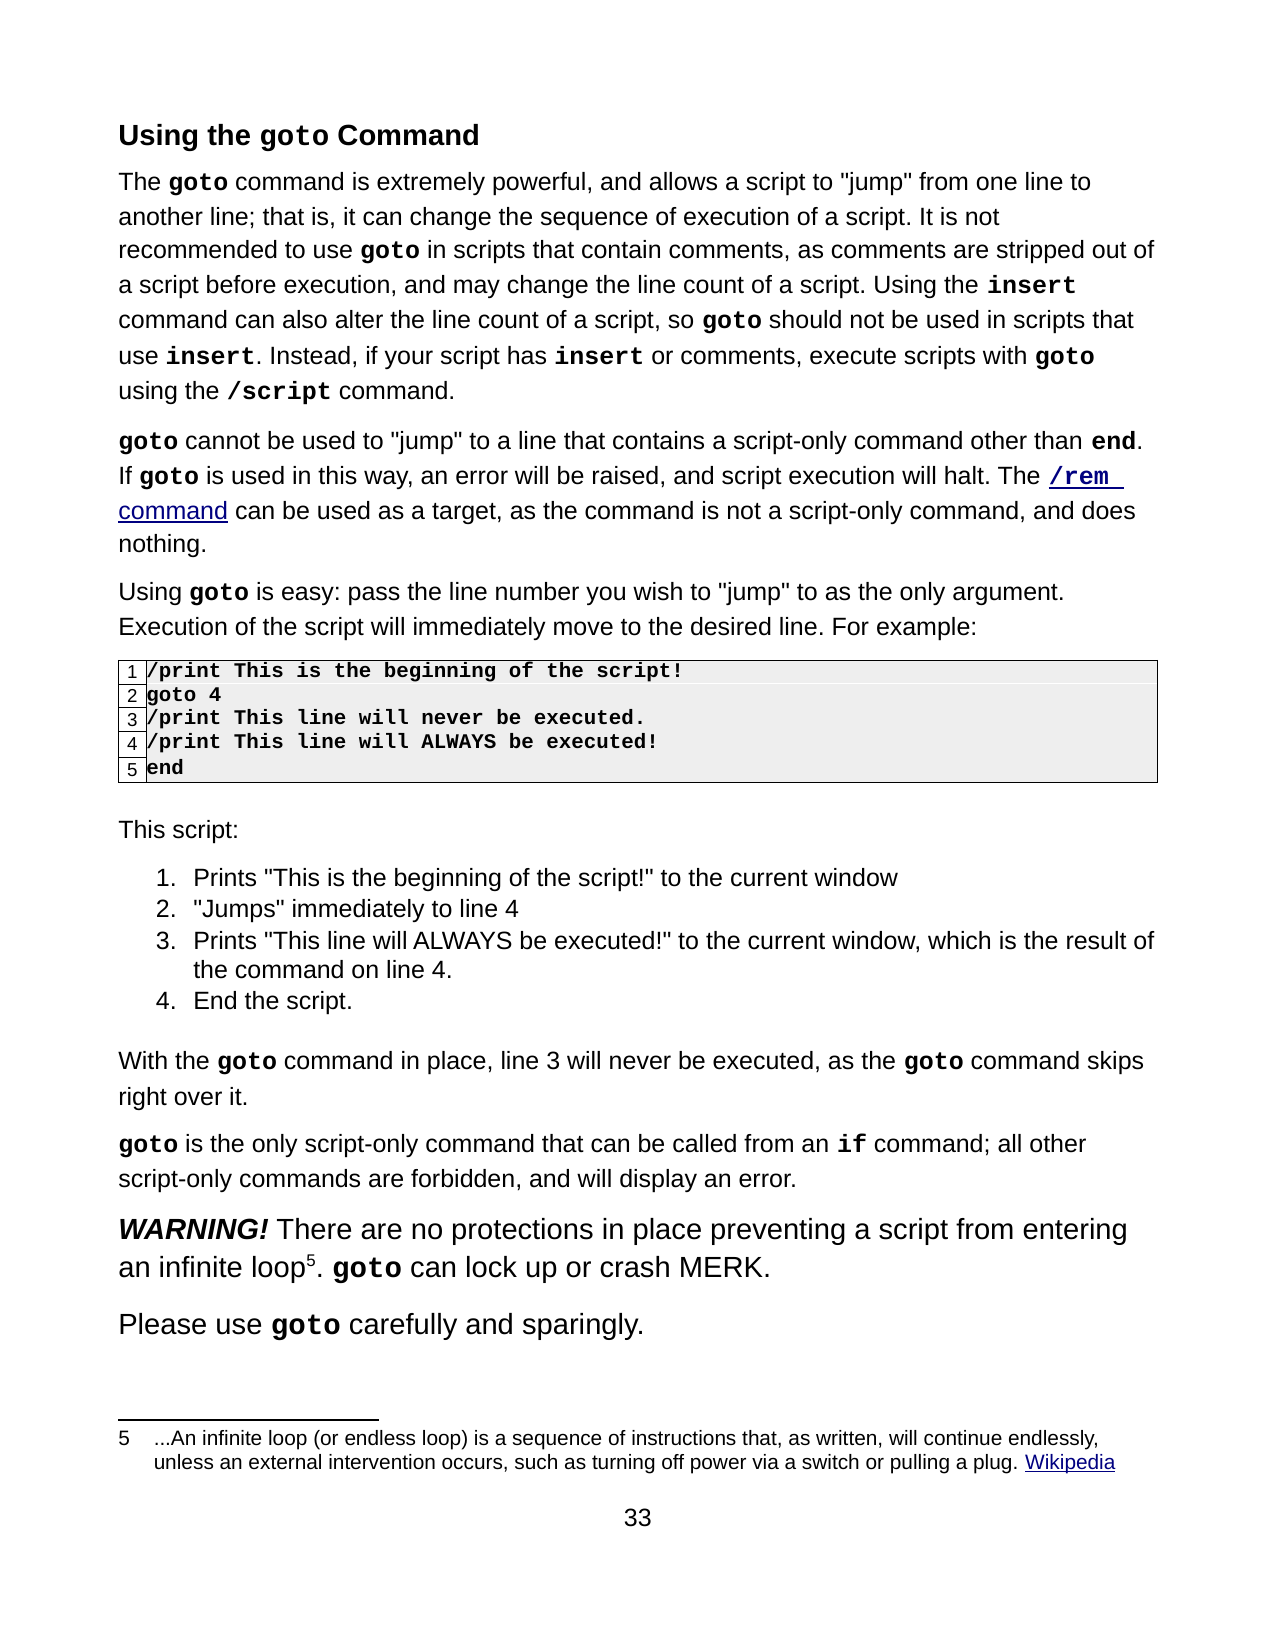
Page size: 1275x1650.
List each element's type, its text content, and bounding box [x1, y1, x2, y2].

text goto cannot be used to "jump" to a line that contains a script-only command other than end. If goto is used in this way, an error will be raised, and script execution will halt. The /rem command can be used as a target, as the command is not a script-only command, and does nothing. [118, 426, 1157, 558]
text Please use goto carefully and sparingly. [118, 1307, 1157, 1343]
text With the goto command in place, line 3 will never be executed, as the goto command skips right over it. [118, 1046, 1157, 1110]
text This script: [118, 783, 1157, 844]
text WARNING! There are no protections in place preventing a script from entering an infinite loop. goto can lock up or crash MERK. [118, 1212, 1157, 1287]
table_cell 5 [119, 758, 146, 782]
list End the script. [156, 986, 1157, 1044]
table_cell /print This line will ALWAYS be executed! [147, 731, 1157, 757]
table_header /print This is the beginning of the script! [147, 661, 1157, 683]
table_cell 2 [119, 685, 146, 707]
list Prints "This line will ALWAYS be executed!" to the current window, which is the result of the command on line 4. [156, 926, 1157, 983]
subtitle Using the goto Command [118, 118, 1157, 154]
table_header 1 [119, 661, 146, 683]
text goto is the only script-only command that can be called from an if command; all other script-only commands are forbidden, and will display an error. [118, 1129, 1157, 1193]
text ...An infinite loop (or endless loop) is a sequence of instructions that, as written, will continue endlessly, unless an external intervention occurs, such as turning off power via a switch or pulling a plug. Wikipedia [118, 1426, 1157, 1474]
table_cell end [147, 757, 1157, 782]
text The goto command is extremely powerful, and allows a script to "jump" from one line to another line; that is, it can change the sequence of execution of a script. It is not recommended to use goto in scripts that contain comments, as comments are stripped out of a script before execution, and may change the line count of a script. Using the insert command can also alter the line count of a script, so goto should not be used in scripts that use insert. Instead, if your script has insert or comments, execute scripts with goto using the /script command. [118, 167, 1157, 407]
table_cell goto 4 [147, 684, 1157, 707]
table_cell 4 [119, 732, 146, 757]
table_cell /print This line will never be executed. [147, 707, 1157, 731]
list "Jumps" immediately to line 4 [156, 894, 1157, 923]
table_cell 3 [119, 708, 146, 731]
text Using goto is easy: pass the line number you wish to "jump" to as the only argument. Execution of the script will immediately move to the desired line. For example: [118, 577, 1157, 641]
list Prints "This is the beginning of the script!" to the current window [156, 863, 1157, 892]
